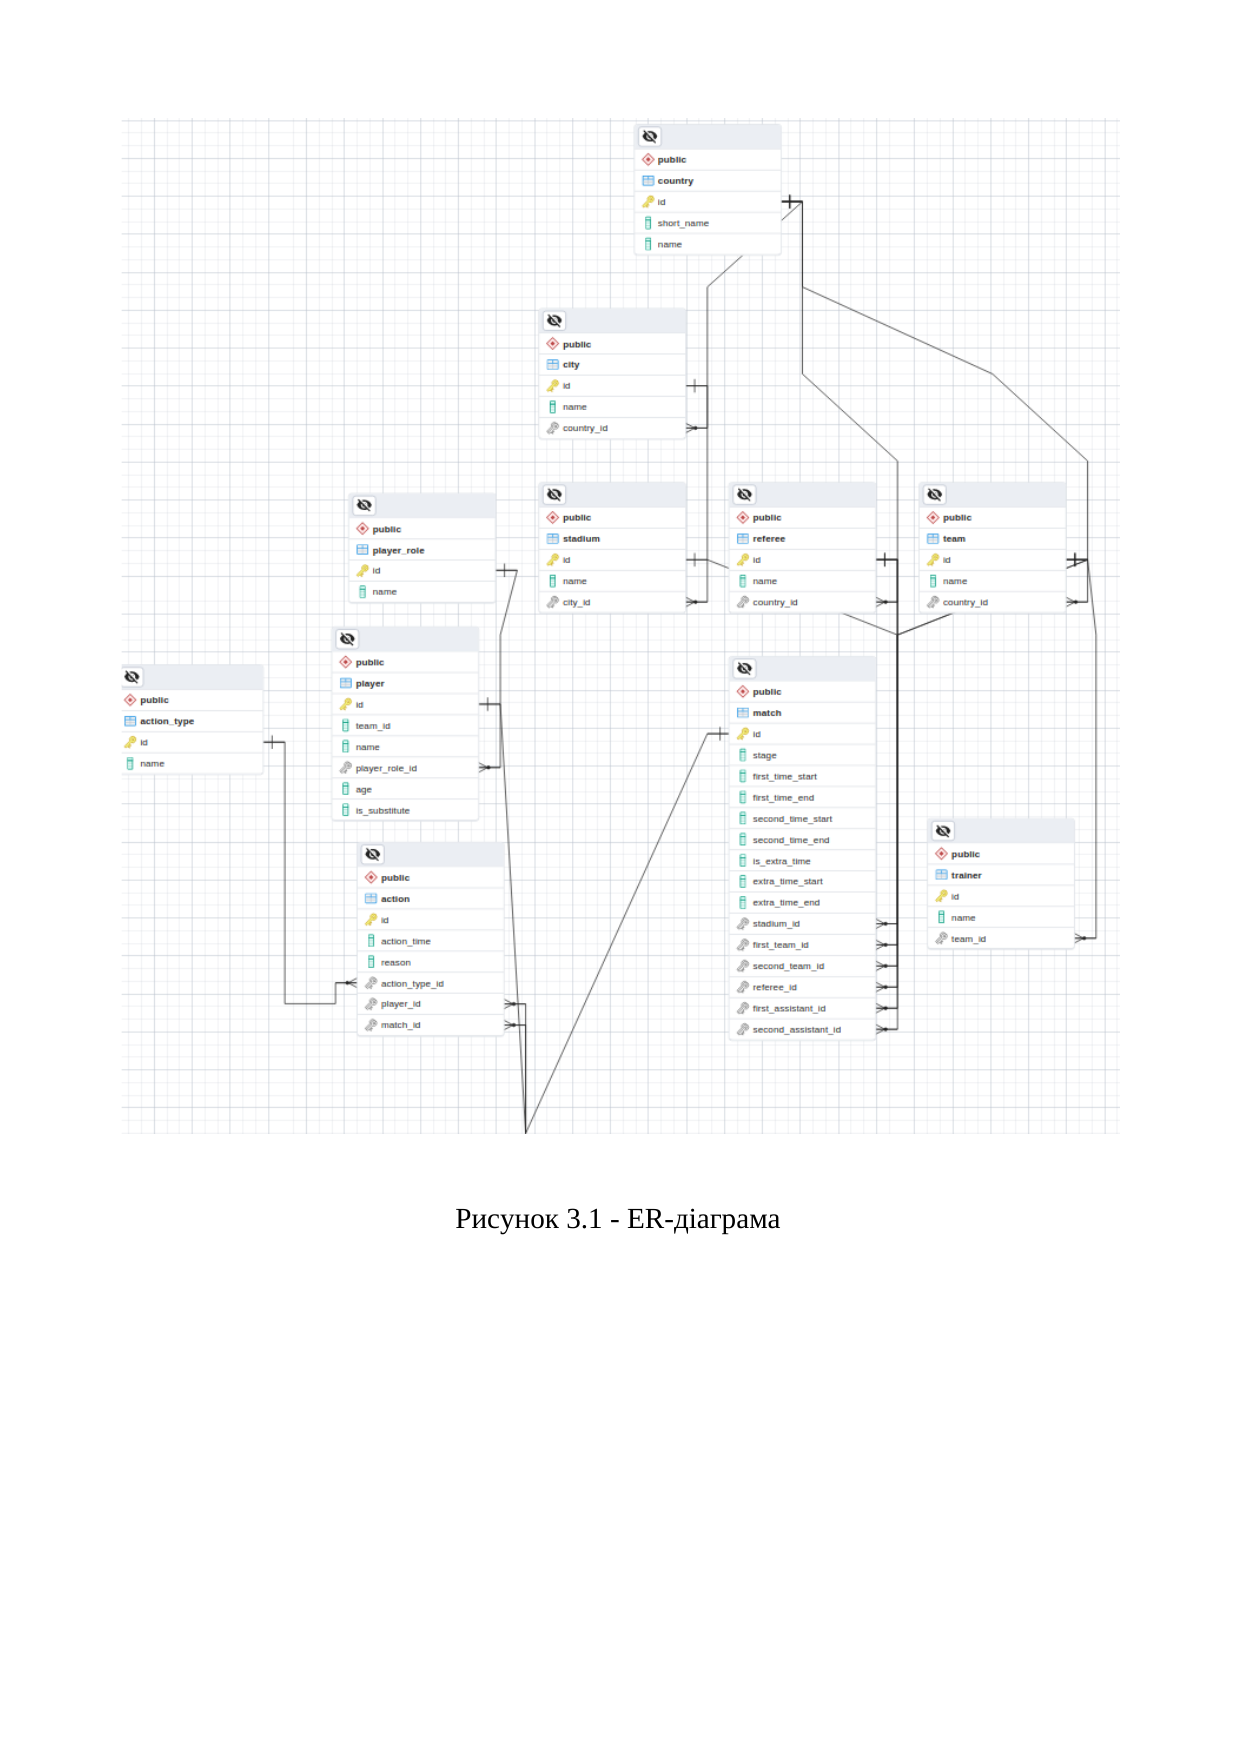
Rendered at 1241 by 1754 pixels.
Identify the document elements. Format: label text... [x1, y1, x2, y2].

text Рисунок 3.1 - ER-діаграма [119, 1201, 1117, 1235]
picture [121, 118, 1120, 1134]
